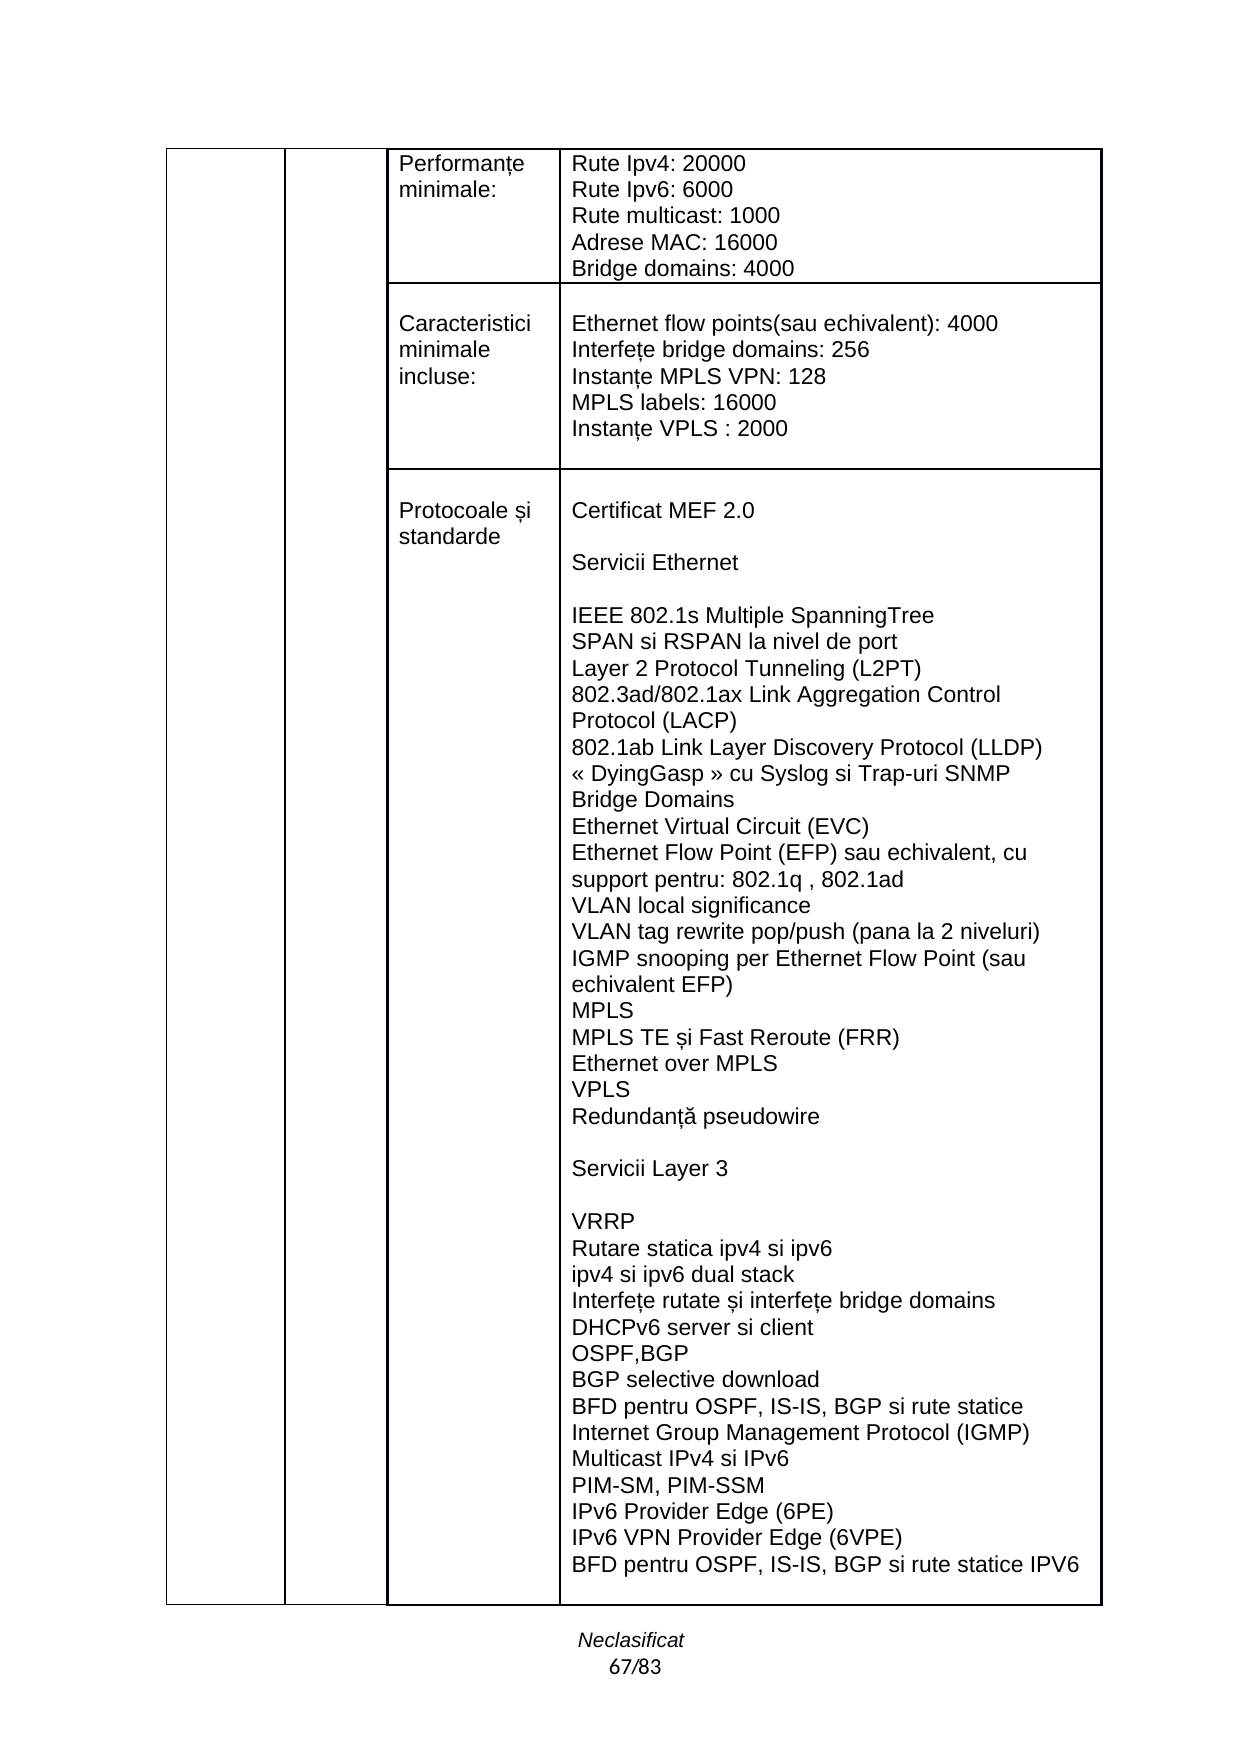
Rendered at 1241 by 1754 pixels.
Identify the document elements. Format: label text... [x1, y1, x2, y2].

table_cell Performanțe minimale: [389, 150, 559, 282]
table_cell Ethernet flow points(sau echivalent): 4000 Interfețe bridge domains: 256 Instanțe MPLS VPN: 128 MPLS labels: 16000 Instanțe VPLS : 2000 [561, 284, 1100, 468]
table_cell Protocoale și standarde [389, 470, 559, 1603]
table_cell Certificat MEF 2.0 Servicii Ethernet IEEE 802.1s Multiple SpanningTree SPAN si RSPAN la nivel de port Layer 2 Protocol Tunneling (L2PT) 802.3ad/802.1ax Link Aggregation Control Protocol (LACP) 802.1ab Link Layer Discovery Protocol (LLDP) « DyingGasp » cu Syslog si Trap-uri SNMP Bridge Domains Ethernet Virtual Circuit (EVC) Ethernet Flow Point (EFP) sau echivalent, cu support pentru: 802.1q , 802.1ad VLAN local significance VLAN tag rewrite pop/push (pana la 2 niveluri) IGMP snooping per Ethernet Flow Point (sau echivalent EFP) MPLS MPLS TE și Fast Reroute (FRR) Ethernet over MPLS VPLS Redundanță pseudowire Servicii Layer 3 VRRP Rutare statica ipv4 si ipv6 ipv4 si ipv6 dual stack Interfețe rutate și interfețe bridge domains DHCPv6 server si client OSPF,BGP BGP selective download BFD pentru OSPF, IS-IS, BGP si rute statice Internet Group Management Protocol (IGMP) Multicast IPv4 si IPv6 PIM-SM, PIM-SSM IPv6 Provider Edge (6PE) IPv6 VPN Provider Edge (6VPE) BFD pentru OSPF, IS-IS, BGP si rute statice IPV6 [561, 470, 1100, 1603]
table_cell Caracteristici minimale incluse: [389, 284, 559, 468]
table_cell Rute Ipv4: 20000 Rute Ipv6: 6000 Rute multicast: 1000 Adrese MAC: 16000 Bridge domains: 4000 [561, 150, 1100, 282]
table_cell [167, 149, 284, 1603]
table_cell [286, 149, 386, 1603]
